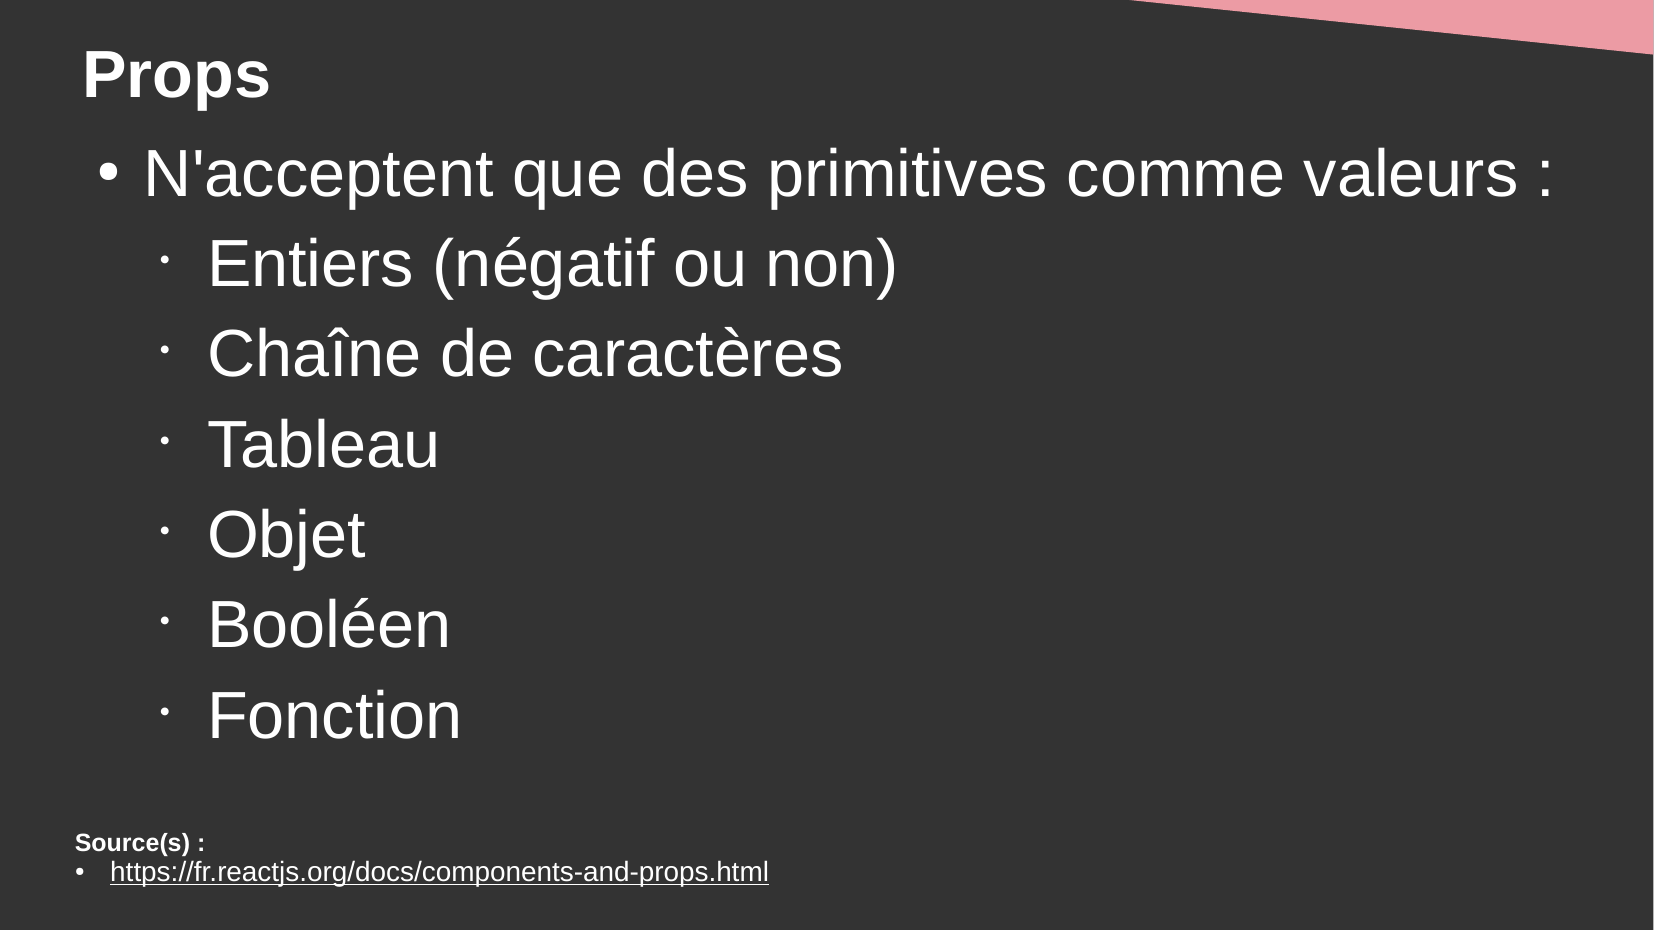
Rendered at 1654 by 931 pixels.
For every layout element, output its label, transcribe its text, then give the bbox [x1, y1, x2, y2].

text_box [1129, 0, 1654, 55]
text_box Source(s) : https://fr.reactjs.org/docs/components-and-props.html [59, 821, 1546, 906]
title Props [82, 37, 1571, 114]
list N'acceptent que des primitives comme valeurs : Entiers (négatif ou non) Chaîne de caractères Tableau Objet Booléen Fonction [80, 135, 1619, 756]
